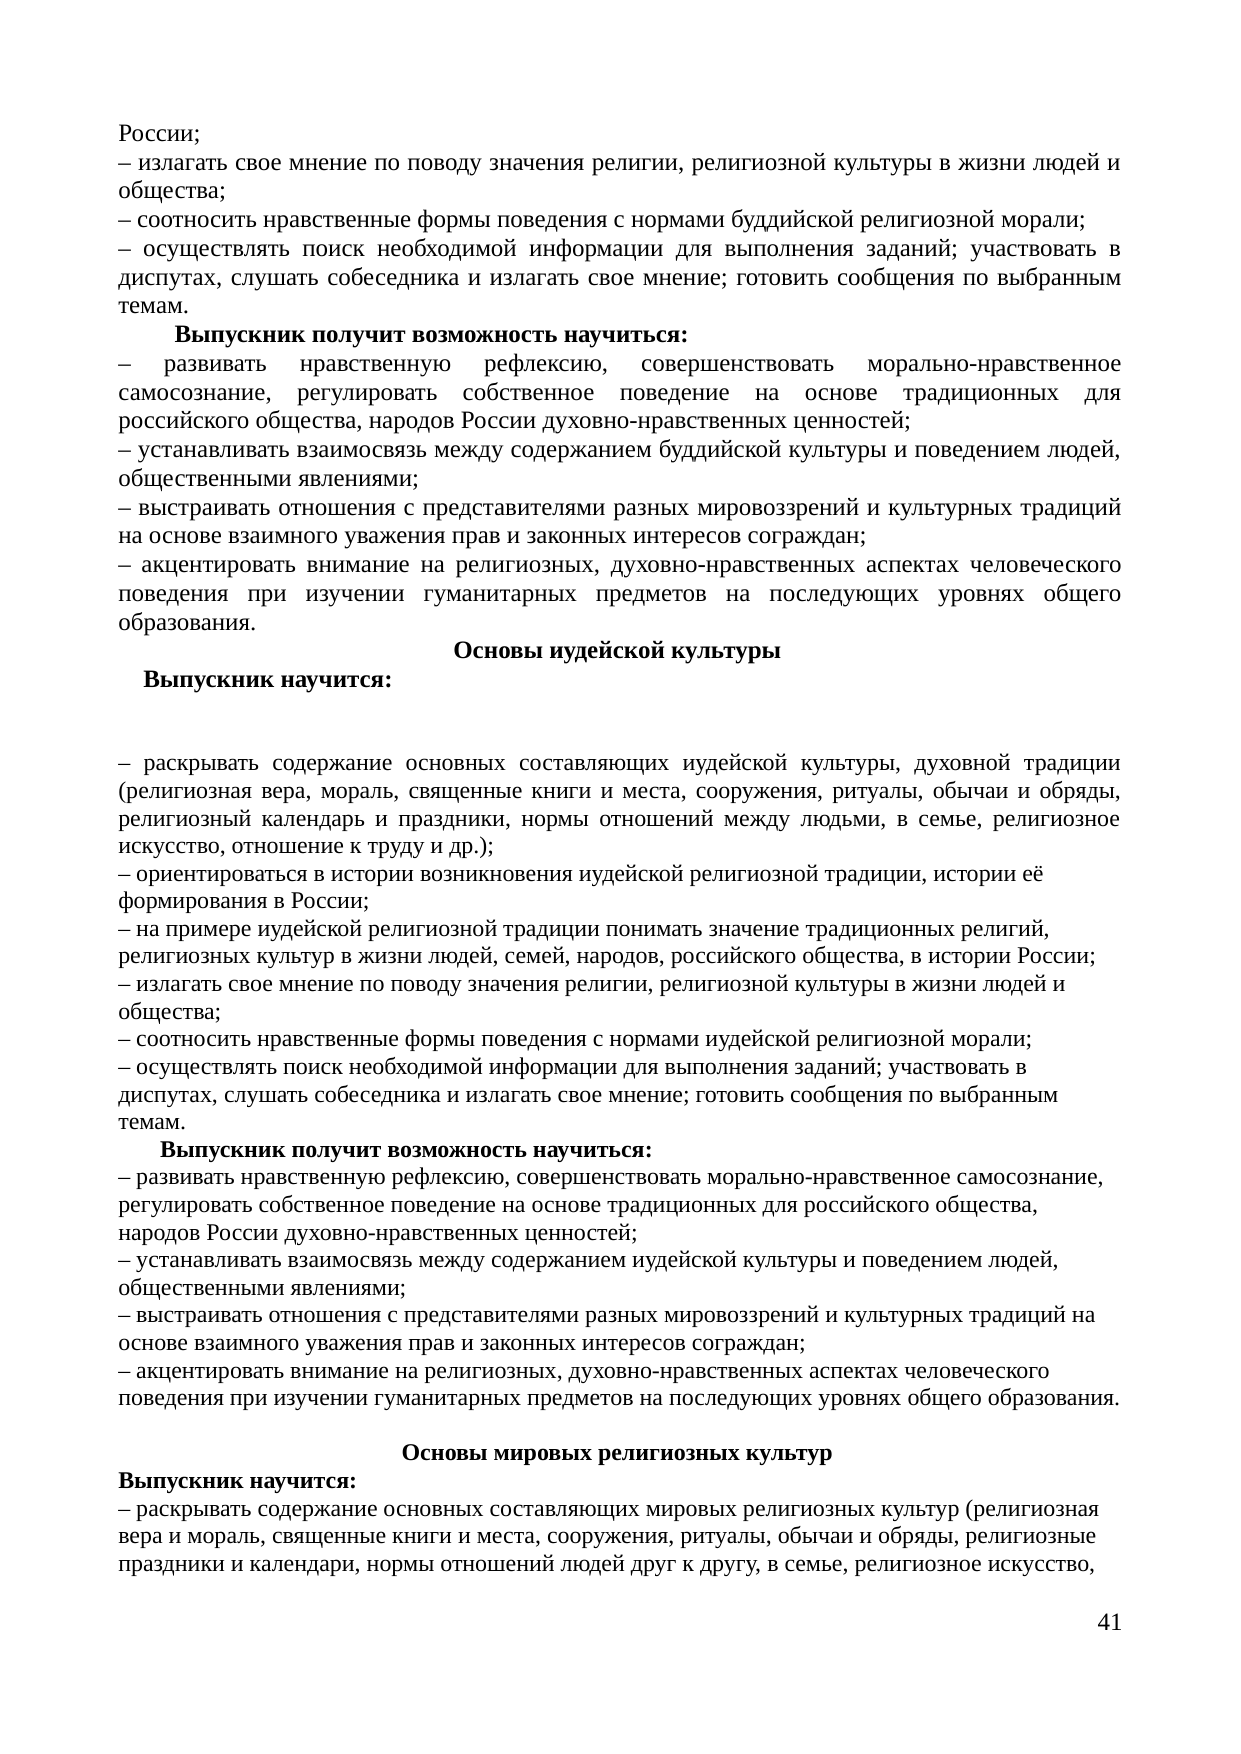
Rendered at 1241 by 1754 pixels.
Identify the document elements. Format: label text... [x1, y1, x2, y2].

text Выпускник научится: [118, 1466, 1122, 1494]
text Основы мировых религиозных культур [118, 1438, 1122, 1466]
text – акцентировать внимание на религиозных, духовно-нравственных аспектах человеческого поведения при изучении гуманитарных предметов на последующих уровнях общего образования. [118, 1356, 1122, 1411]
text России; [118, 118, 1122, 147]
text – излагать свое мнение по поводу значения религии, религиозной культуры в жизни людей и общества; [118, 969, 1122, 1024]
text – излагать свое мнение по поводу значения религии, религиозной культуры в жизни людей и общества; [118, 147, 1122, 204]
text – развивать нравственную рефлексию, совершенствовать морально-нравственное самосознание, регулировать собственное поведение на основе традиционных для российского общества, народов России духовно-нравственных ценностей; [118, 348, 1122, 434]
text – осуществлять поиск необходимой информации для выполнения заданий; участвовать в диспутах, слушать собеседника и излагать свое мнение; готовить сообщения по выбранным темам. [118, 1052, 1122, 1135]
text – на примере иудейской религиозной традиции понимать значение традиционных религий, религиозных культур в жизни людей, семей, народов, российского общества, в истории России; [118, 914, 1122, 969]
text Выпускник научится: [118, 664, 1122, 693]
text – развивать нравственную рефлексию, совершенствовать морально-нравственное самосознание, регулировать собственное поведение на основе традиционных для российского общества, народов России духовно-нравственных ценностей; [118, 1162, 1122, 1245]
text – акцентировать внимание на религиозных, духовно-нравственных аспектах человеческого поведения при изучении гуманитарных предметов на последующих уровнях общего образования. [118, 549, 1122, 636]
text Выпускник получит возможность научиться: [118, 319, 1122, 348]
text – раскрывать содержание основных составляющих иудейской культуры, духовной традиции (религиозная вера, мораль, священные книги и места, сооружения, ритуалы, обычаи и обряды, религиозный календарь и праздники, нормы отношений между людьми, в семье, религиозное искусство, отношение к труду и др.); [118, 748, 1122, 859]
text – устанавливать взаимосвязь между содержанием иудейской культуры и поведением людей, общественными явлениями; [118, 1245, 1122, 1300]
text – осуществлять поиск необходимой информации для выполнения заданий; участвовать в диспутах, слушать собеседника и излагать свое мнение; готовить сообщения по выбранным темам. [118, 233, 1122, 319]
text – выстраивать отношения с представителями разных мировоззрений и культурных традиций на основе взаимного уважения прав и законных интересов сограждан; [118, 1300, 1122, 1356]
text Выпускник получит возможность научиться: [118, 1135, 1122, 1162]
text Основы иудейской культуры [118, 636, 1122, 664]
text – устанавливать взаимосвязь между содержанием буддийской культуры и поведением людей, общественными явлениями; [118, 434, 1122, 492]
text – выстраивать отношения с представителями разных мировоззрений и культурных традиций на основе взаимного уважения прав и законных интересов сограждан; [118, 492, 1122, 549]
text – раскрывать содержание основных составляющих мировых религиозных культур (религиозная вера и мораль, священные книги и места, сооружения, ритуалы, обычаи и обряды, религиозные праздники и календари, нормы отношений людей друг к другу, в семье, религиозное искусство, [118, 1494, 1122, 1576]
text – ориентироваться в истории возникновения иудейской религиозной традиции, истории её формирования в России; [118, 859, 1122, 914]
text – соотносить нравственные формы поведения с нормами иудейской религиозной морали; [118, 1024, 1122, 1052]
text – соотносить нравственные формы поведения с нормами буддийской религиозной морали; [118, 204, 1122, 233]
